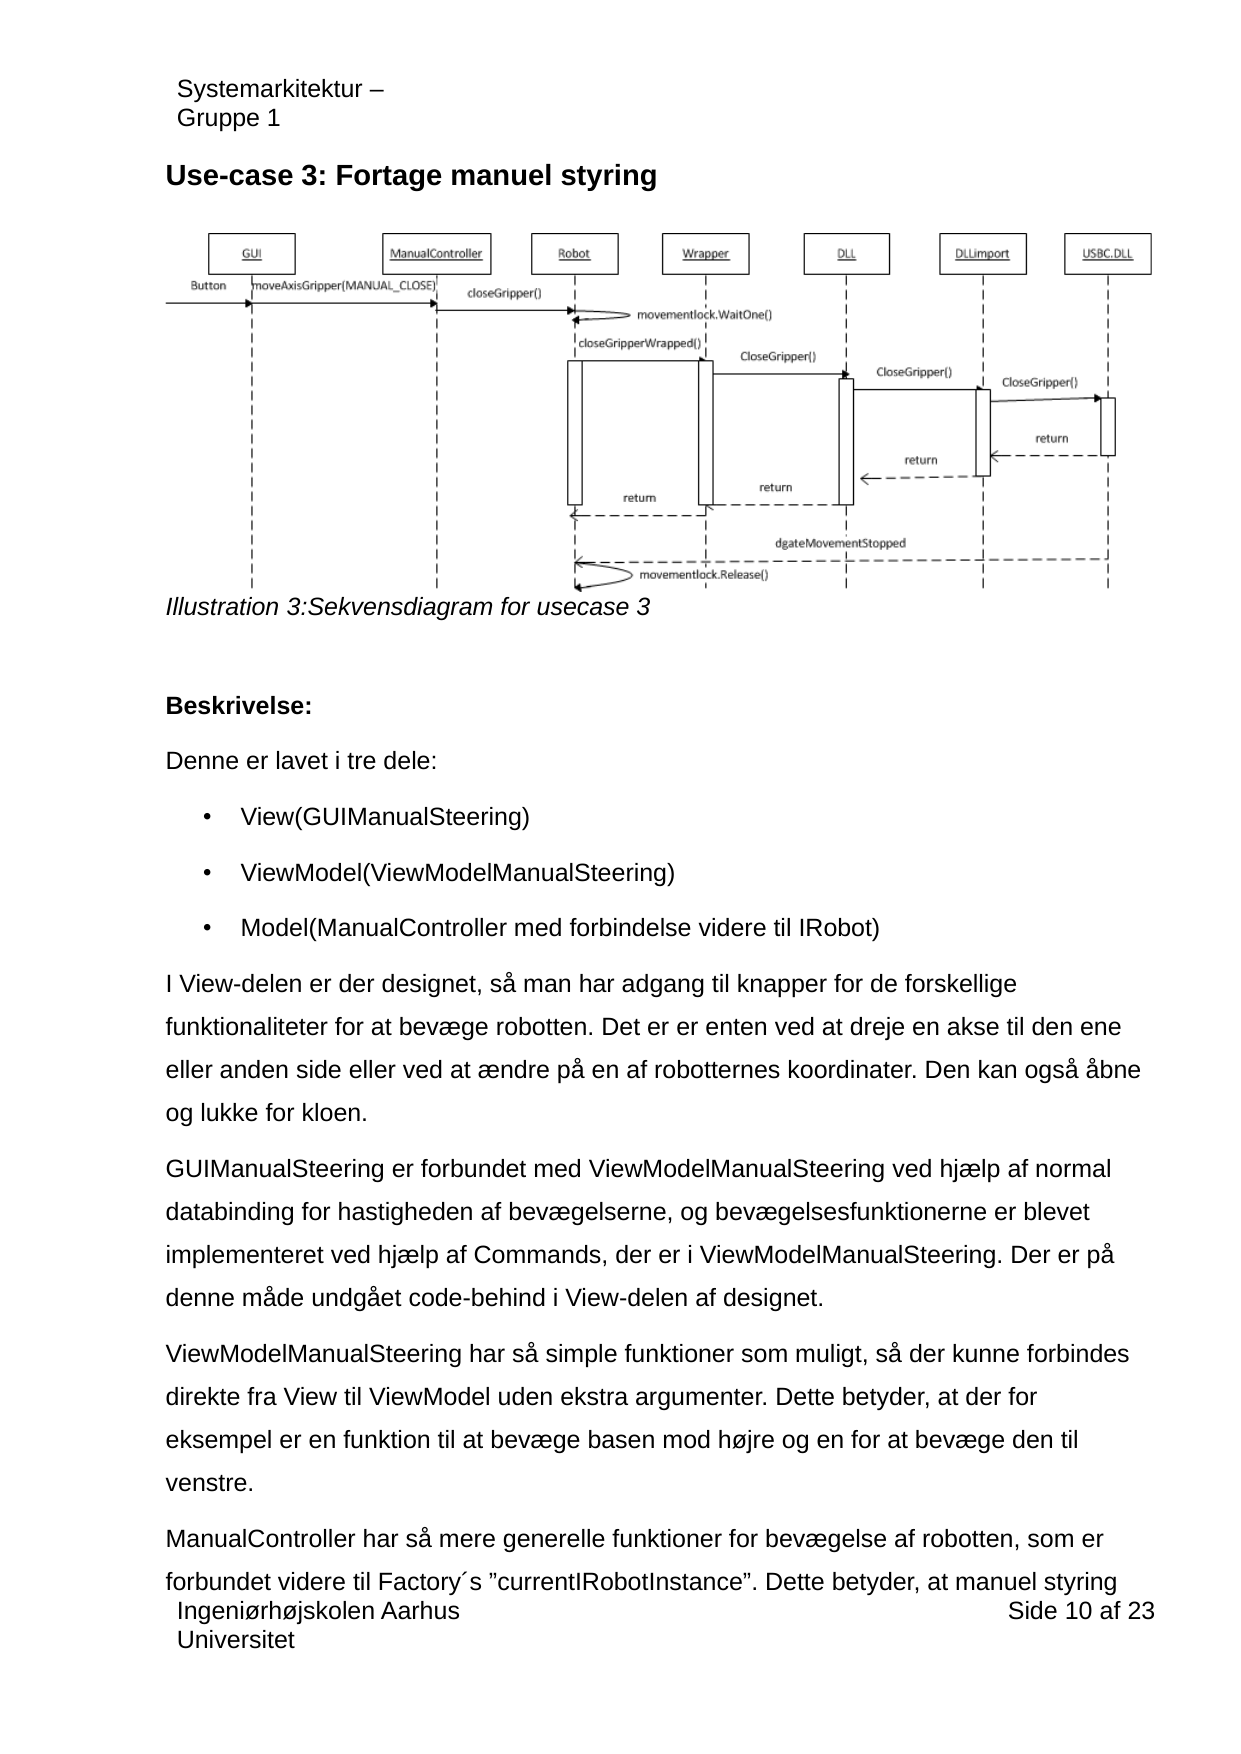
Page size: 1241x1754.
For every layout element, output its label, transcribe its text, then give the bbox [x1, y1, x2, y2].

text ViewModelManualSteering har så simple funktioner som muligt, så der kunne forbindes direkte fra View til ViewModel uden ekstra argumenter. Dette betyder, at der for eksempel er en funktion til at bevæge basen mod højre og en for at bevæge den til venstre. [165, 1339, 1152, 1497]
list ViewModel(ViewModelManualSteering) [203, 858, 1152, 886]
text ManualController har så mere generelle funktioner for bevægelse af robotten, som er forbundet videre til Factory´s ”currentIRobotInstance”. Dette betyder, at manuel styring [165, 1524, 1152, 1596]
text GUIManualSteering er forbundet med ViewModelManualSteering ved hjælp af normal databinding for hastigheden af bevægelserne, og bevægelsesfunktionerne er blevet implementeret ved hjælp af Commands, der er i ViewModelManualSteering. Der er på denne måde undgået code-behind i View-delen af designet. [165, 1154, 1152, 1312]
text Beskrivelse: [165, 691, 1152, 719]
text I View-delen er der designet, så man har adgang til knapper for de forskellige funktionaliteter for at bevæge robotten. Det er er enten ved at dreje en akse til den ene eller anden side eller ved at ændre på en af robotternes koordinater. Den kan også åbne og lukke for kloen. [165, 969, 1152, 1127]
picture [165, 233, 1152, 592]
list View(GUIManualSteering) [203, 802, 1152, 831]
subtitle Use-case 3: Fortage manuel styring [165, 158, 1152, 191]
list Model(ManualController med forbindelse videre til IRobot) [203, 913, 1152, 942]
text Illustration 3:Sekvensdiagram for usecase 3 [165, 592, 1152, 621]
text Denne er lavet i tre dele: [165, 746, 1152, 775]
